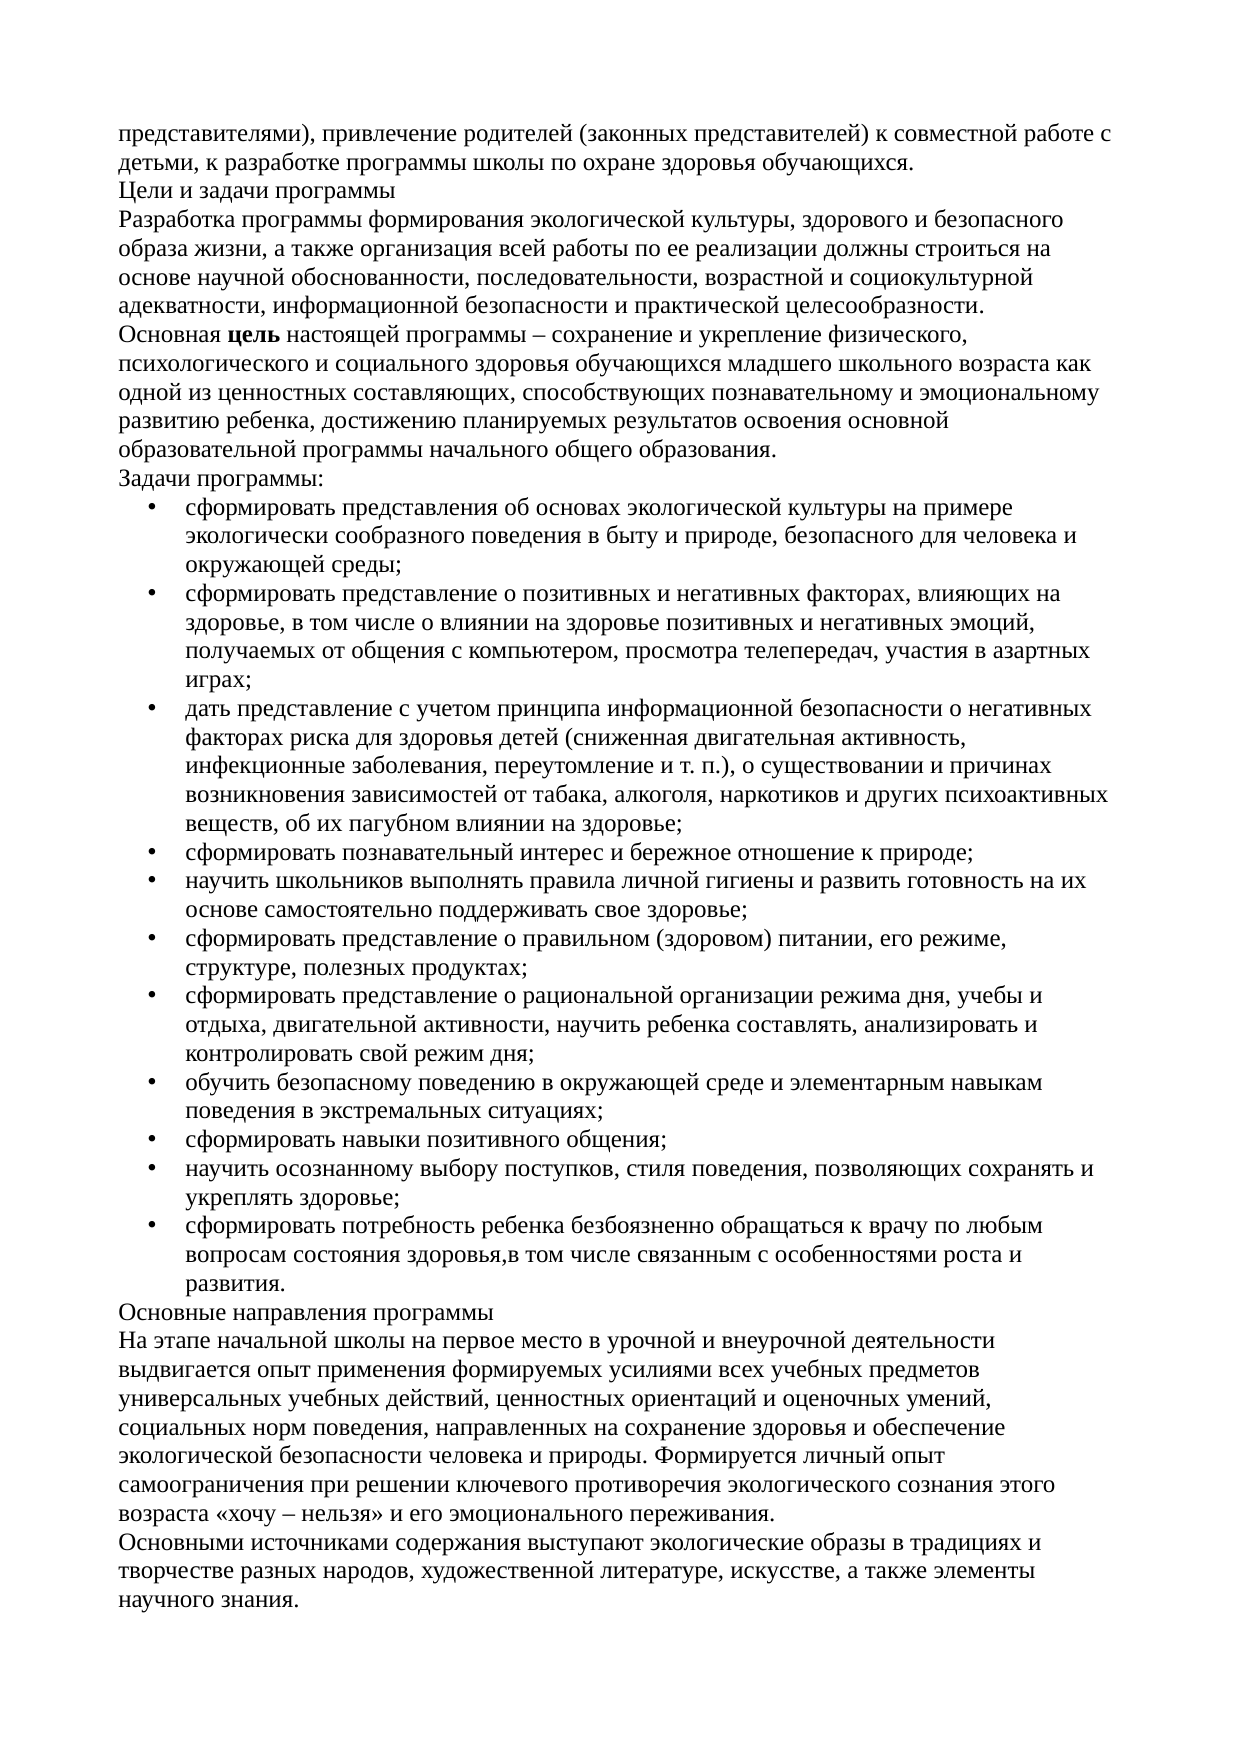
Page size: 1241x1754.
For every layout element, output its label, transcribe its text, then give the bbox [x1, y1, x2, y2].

list обучить безопасному поведению в окружающей среде и элементарным навыкам поведения в экстремальных ситуациях; [148, 1067, 1122, 1124]
list сформировать потребность ребенка безбоязненно обращаться к врачу по любым вопросам состояния здоровья,в том числе связанным с особенностями роста и развития. [148, 1211, 1122, 1297]
text представителями), привлечение родителей (законных представителей) к совместной работе с детьми, к разработке программы школы по охране здоровья обучающихся. [118, 118, 1122, 176]
text Разработка программы формирования экологической культуры, здорового и безопасного образа жизни, а также организация всей работы по ее реализации должны строиться на основе научной обоснованности, последовательности, возрастной и социокультурной адекватности, информационной безопасности и практической целесообразности. [118, 204, 1122, 319]
list сформировать навыки позитивного общения; [148, 1124, 1122, 1153]
text Основными источниками содержания выступают экологические образы в традициях и творчестве разных народов, художественной литературе, искусстве, а также элементы научного знания. [118, 1527, 1122, 1613]
list сформировать представление о рациональной организации режима дня, учебы и отдыха, двигательной активности, научить ребенка составлять, анализировать и контролировать свой режим дня; [148, 981, 1122, 1067]
text Цели и задачи программы [118, 176, 1122, 204]
text На этапе начальной школы на первое место в урочной и внеурочной деятельности выдвигается опыт применения формируемых усилиями всех учебных предметов универсальных учебных действий, ценностных ориентаций и оценочных умений, социальных норм поведения, направленных на сохранение здоровья и обеспечение экологической безопасности человека и природы. Формируется личный опыт самоограничения при решении ключевого противоречия экологического сознания этого возраста «хочу – нельзя» и его эмоционального переживания. [118, 1326, 1122, 1527]
text Основная цель настоящей программы – сохранение и укрепление физического, психологического и социального здоровья обучающихся младшего школьного возраста как одной из ценностных составляющих, способствующих познавательному и эмоциональному развитию ребенка, достижению планируемых результатов освоения основной образовательной программы начального общего образования. [118, 319, 1122, 463]
text Задачи программы: [118, 463, 1122, 492]
list научить осознанному выбору поступков, стиля поведения, позволяющих сохранять и укреплять здоровье; [148, 1153, 1122, 1211]
text Основные направления программы [118, 1297, 1122, 1326]
list сформировать познавательный интерес и бережное отношение к природе; [148, 837, 1122, 866]
list сформировать представления об основах экологической культуры на примере экологически сообразного поведения в быту и природе, безопасного для человека и окружающей среды; [148, 492, 1122, 578]
list сформировать представление о позитивных и негативных факторах, влияющих на здоровье, в том числе о влиянии на здоровье позитивных и негативных эмоций, получаемых от общения с компьютером, просмотра телепередач, участия в азартных играх; [148, 578, 1122, 693]
list дать представление с учетом принципа информационной безопасности о негативных факторах риска для здоровья детей (сниженная двигательная активность, инфекционные заболевания, переутомление и т. п.), о существовании и причинах возникновения зависимостей от табака, алкоголя, наркотиков и других психоактивных веществ, об их пагубном влиянии на здоровье; [148, 693, 1122, 837]
list сформировать представление о правильном (здоровом) питании, его режиме, структуре, полезных продуктах; [148, 923, 1122, 981]
list научить школьников выполнять правила личной гигиены и развить готовность на их основе самостоятельно поддерживать свое здоровье; [148, 866, 1122, 923]
